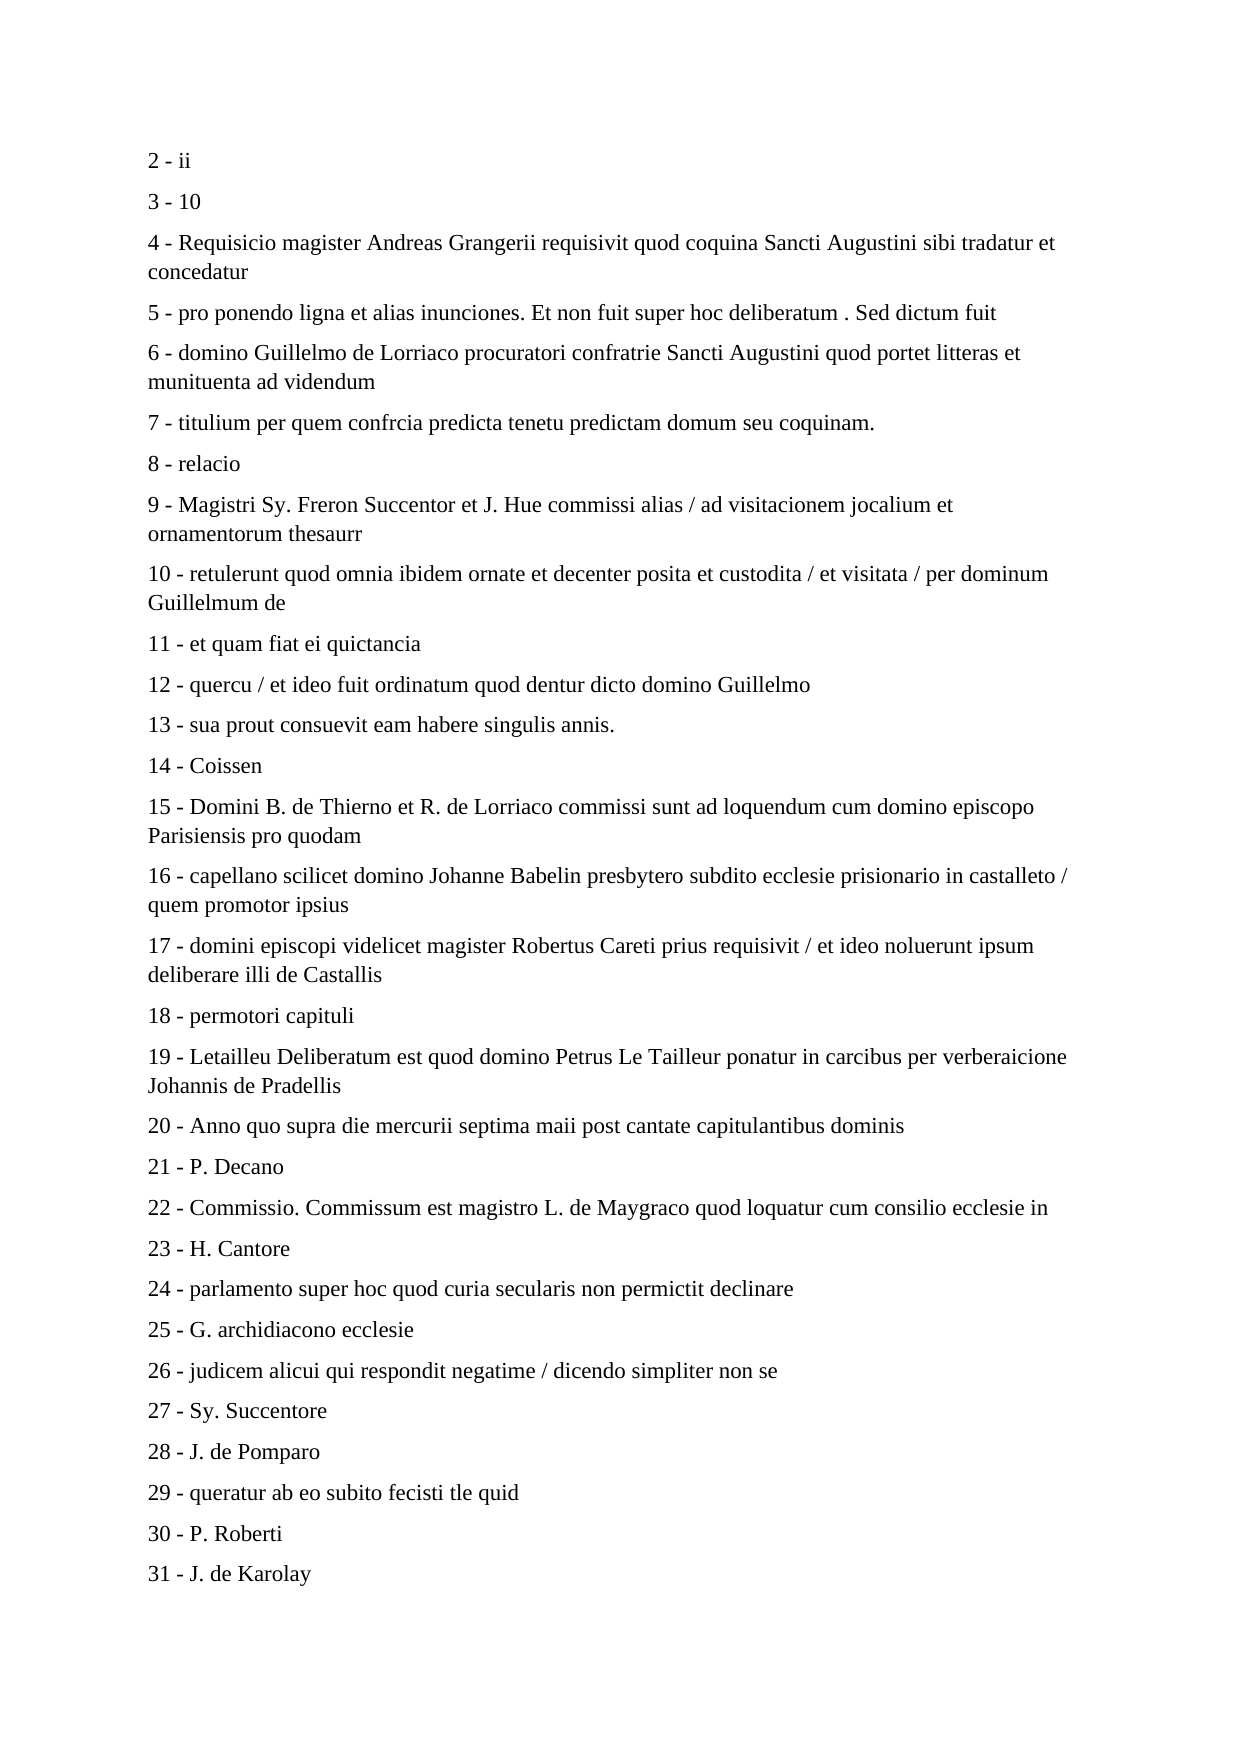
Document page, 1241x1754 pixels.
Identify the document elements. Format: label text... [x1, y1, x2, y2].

text 7 - titulium per quem confrcia predicta tenetu predictam domum seu coquinam. [148, 409, 1093, 436]
text 11 - et quam fiat ei quictancia [148, 630, 1093, 656]
text 21 - P. Decano [148, 1153, 1093, 1179]
text 8 - relacio [148, 450, 1093, 476]
text 24 - parlamento super hoc quod curia secularis non permictit declinare [148, 1275, 1093, 1302]
text 27 - Sy. Succentore [148, 1397, 1093, 1424]
text 6 - domino Guillelmo de Lorriaco procuratori confratrie Sancti Augustini quod portet litteras et munituenta ad videndum [148, 339, 1093, 395]
text 26 - judicem alicui qui respondit negatime / dicendo simpliter non se [148, 1357, 1093, 1383]
text 2 - ii [148, 148, 1093, 174]
text 22 - Commissio. Commissum est magistro L. de Maygraco quod loquatur cum consilio ecclesie in [148, 1194, 1093, 1220]
text 19 - Letailleu Deliberatum est quod domino Petrus Le Tailleur ponatur in carcibus per verberaicione Johannis de Pradellis [148, 1043, 1093, 1098]
text 30 - P. Roberti [148, 1520, 1093, 1546]
text 23 - H. Cantore [148, 1234, 1093, 1261]
text 17 - domini episcopi videlicet magister Robertus Careti prius requisivit / et ideo noluerunt ipsum deliberare illi de Castallis [148, 932, 1093, 988]
text 28 - J. de Pomparo [148, 1438, 1093, 1464]
text 10 - retulerunt quod omnia ibidem ornate et decenter posita et custodita / et visitata / per dominum Guillelmum de [148, 560, 1093, 616]
text 25 - G. archidiacono ecclesie [148, 1316, 1093, 1342]
text 15 - Domini B. de Thierno et R. de Lorriaco commissi sunt ad loquendum cum domino episcopo Parisiensis pro quodam [148, 793, 1093, 848]
text 14 - Coissen [148, 752, 1093, 778]
text 9 - Magistri Sy. Freron Succentor et J. Hue commissi alias / ad visitacionem jocalium et ornamentorum thesaurr [148, 491, 1093, 546]
text 18 - permotori capituli [148, 1002, 1093, 1028]
text 20 - Anno quo supra die mercurii septima maii post cantate capitulantibus dominis [148, 1112, 1093, 1139]
text 5 - pro ponendo ligna et alias inunciones. Et non fuit super hoc deliberatum . Sed dictum fuit [148, 299, 1093, 325]
text 16 - capellano scilicet domino Johanne Babelin presbytero subdito ecclesie prisionario in castalleto / quem promotor ipsius [148, 863, 1093, 918]
text 13 - sua prout consuevit eam habere singulis annis. [148, 711, 1093, 738]
text 3 - 10 [148, 188, 1093, 215]
text 31 - J. de Karolay [148, 1560, 1093, 1587]
text 12 - quercu / et ideo fuit ordinatum quod dentur dicto domino Guillelmo [148, 671, 1093, 697]
text 4 - Requisicio magister Andreas Grangerii requisivit quod coquina Sancti Augustini sibi tradatur et concedatur [148, 229, 1093, 284]
text 29 - queratur ab eo subito fecisti tle quid [148, 1479, 1093, 1505]
